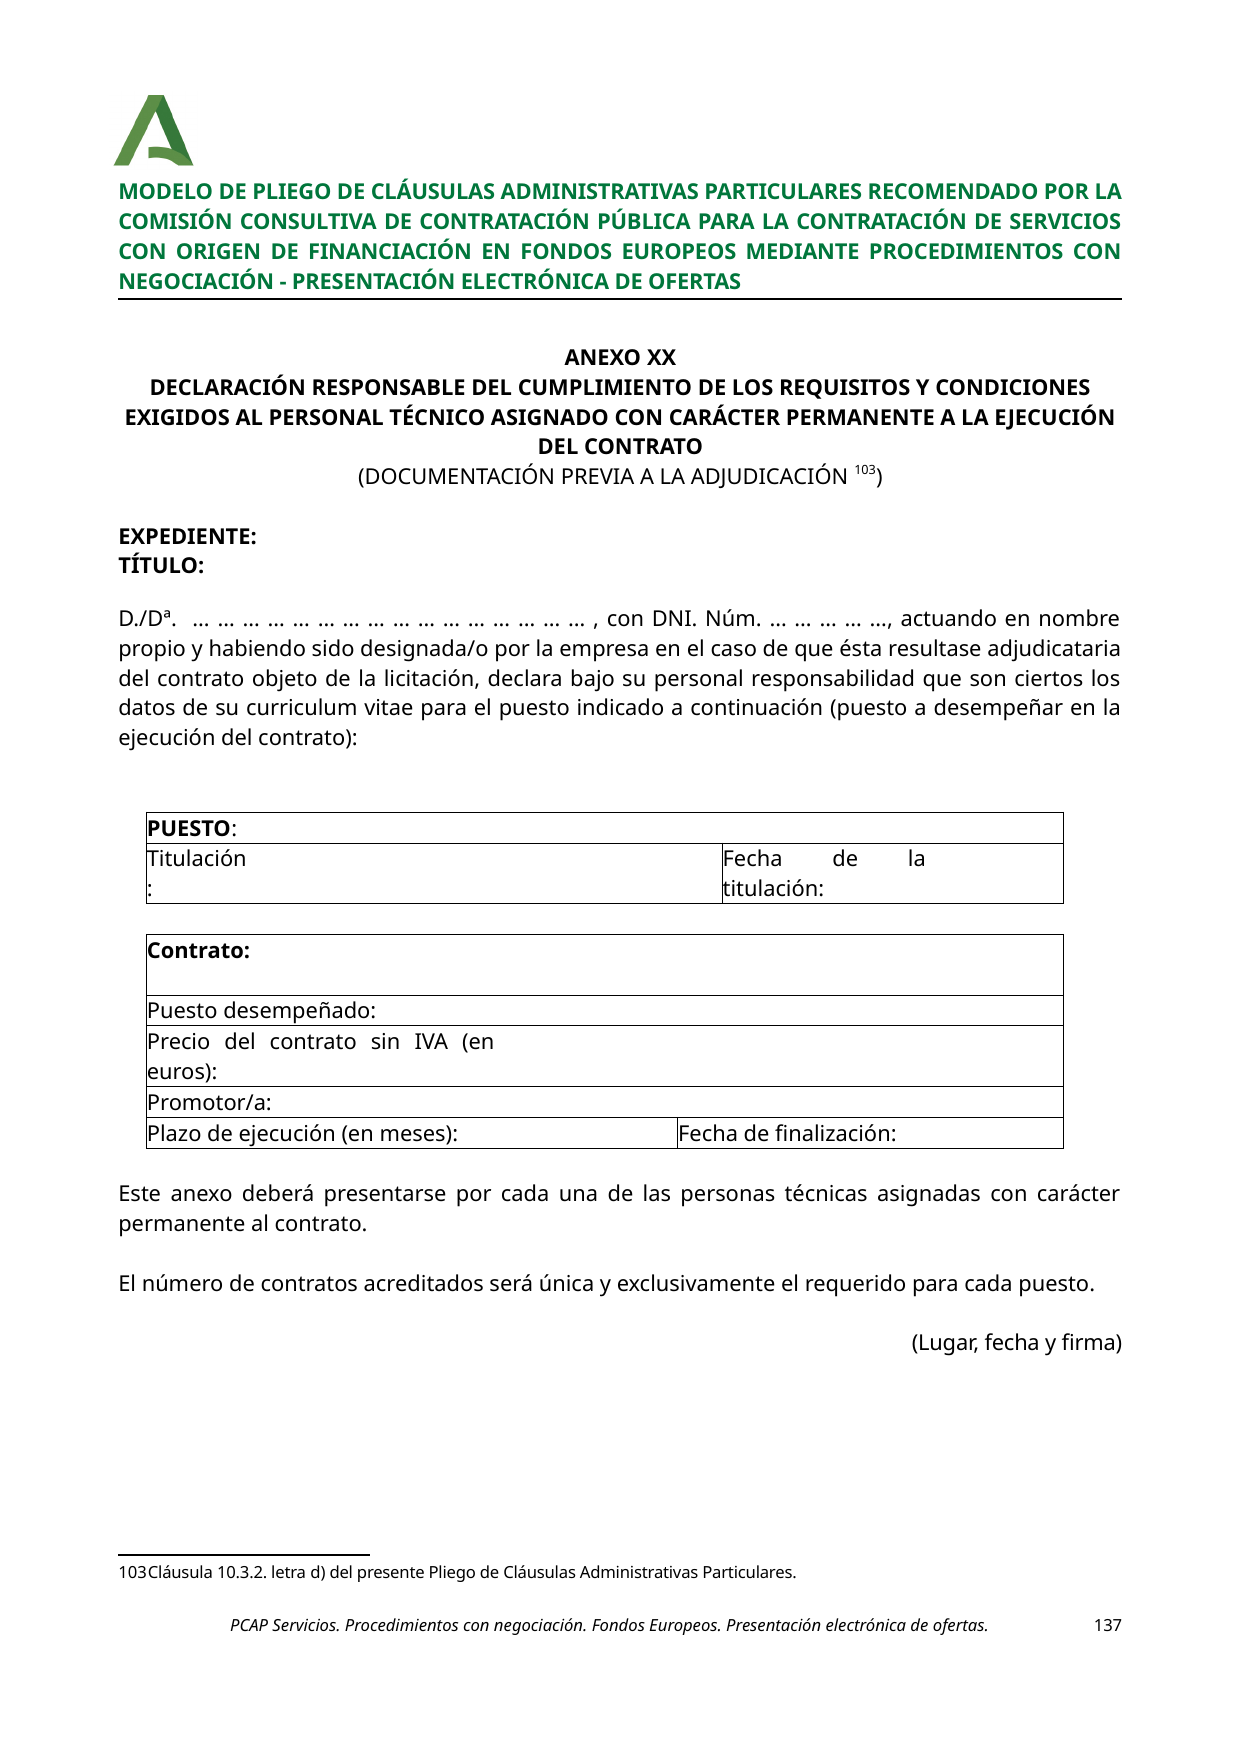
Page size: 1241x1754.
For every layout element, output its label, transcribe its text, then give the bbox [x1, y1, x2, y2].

table_cell [495, 1026, 1063, 1086]
text ANEXO XX [118, 342, 1122, 372]
table_cell [926, 844, 1063, 903]
text (Lugar, fecha y firma) [118, 1327, 1122, 1359]
table_cell [495, 1118, 677, 1148]
text Este anexo deberá presentarse por cada una de las personas técnicas asignadas con carácter permanente al contrato. [118, 1178, 1122, 1238]
table_cell [495, 996, 1063, 1025]
text MODELO DE PLIEGO DE CLÁUSULAS ADMINISTRATIVAS PARTICULARES RECOMENDADO POR LA COMISIÓN CONSULTIVA DE CONTRATACIÓN PÚBLICA PARA LA CONTRATACIÓN DE SERVICIOS CON ORIGEN DE FINANCIACIÓN EN FONDOS EUROPEOS MEDIANTE PROCEDIMIENTOS CON NEGOCIACIÓN - PRESENTACIÓN ELECTRÓNICA DE OFERTAS [118, 176, 1122, 298]
text TÍTULO: [118, 551, 1122, 580]
table_header PUESTO: [147, 813, 251, 842]
text DECLARACIÓN RESPONSABLE DEL CUMPLIMIENTO DE LOS REQUISITOS Y CONDICIONES EXIGIDOS AL PERSONAL TÉCNICO ASIGNADO CON CARÁCTER PERMANENTE A LA EJECUCIÓN DEL CONTRATO [118, 372, 1122, 461]
table_cell [147, 904, 1064, 934]
text D./Dª. … … … … … … … … … … … … … … … … , con DNI. Núm. … … … … …, actuando en nombre propio y habiendo sido designada/o por la empresa en el caso de que ésta resultase adjudicataria del contrato objeto de la licitación, declara bajo su personal responsabilidad que son ciertos los datos de su curriculum vitae para el puesto indicado a continuación (puesto a desempeñar en la ejecución del contrato): [118, 603, 1122, 752]
table_cell Plazo de ejecución (en meses): [147, 1118, 495, 1148]
table_cell [926, 1118, 1063, 1148]
table_cell Fecha de la titulación: [723, 844, 926, 903]
table_cell Fecha de finalización: [678, 1118, 926, 1148]
text Cláusula 10.3.2. letra d) del presente Pliego de Cláusulas Administrativas Particulares. [118, 1561, 1122, 1584]
table_cell Precio del contrato sin IVA (en euros): [147, 1026, 495, 1086]
table_cell Promotor/a: [147, 1087, 495, 1117]
table_cell Titulación: [147, 844, 251, 903]
table_cell Puesto desempeñado: [147, 996, 495, 1025]
text EXPEDIENTE: [118, 521, 1122, 551]
table_cell [495, 1087, 1063, 1117]
table_cell [251, 844, 722, 903]
picture [109, 91, 198, 170]
text El número de contratos acreditados será única y exclusivamente el requerido para cada puesto. [118, 1268, 1122, 1298]
table_header [251, 813, 1063, 842]
table_cell Contrato: [147, 935, 495, 994]
table_cell [495, 935, 1063, 994]
text (DOCUMENTACIÓN PREVIA A LA ADJUDICACIÓN ) [118, 461, 1122, 491]
